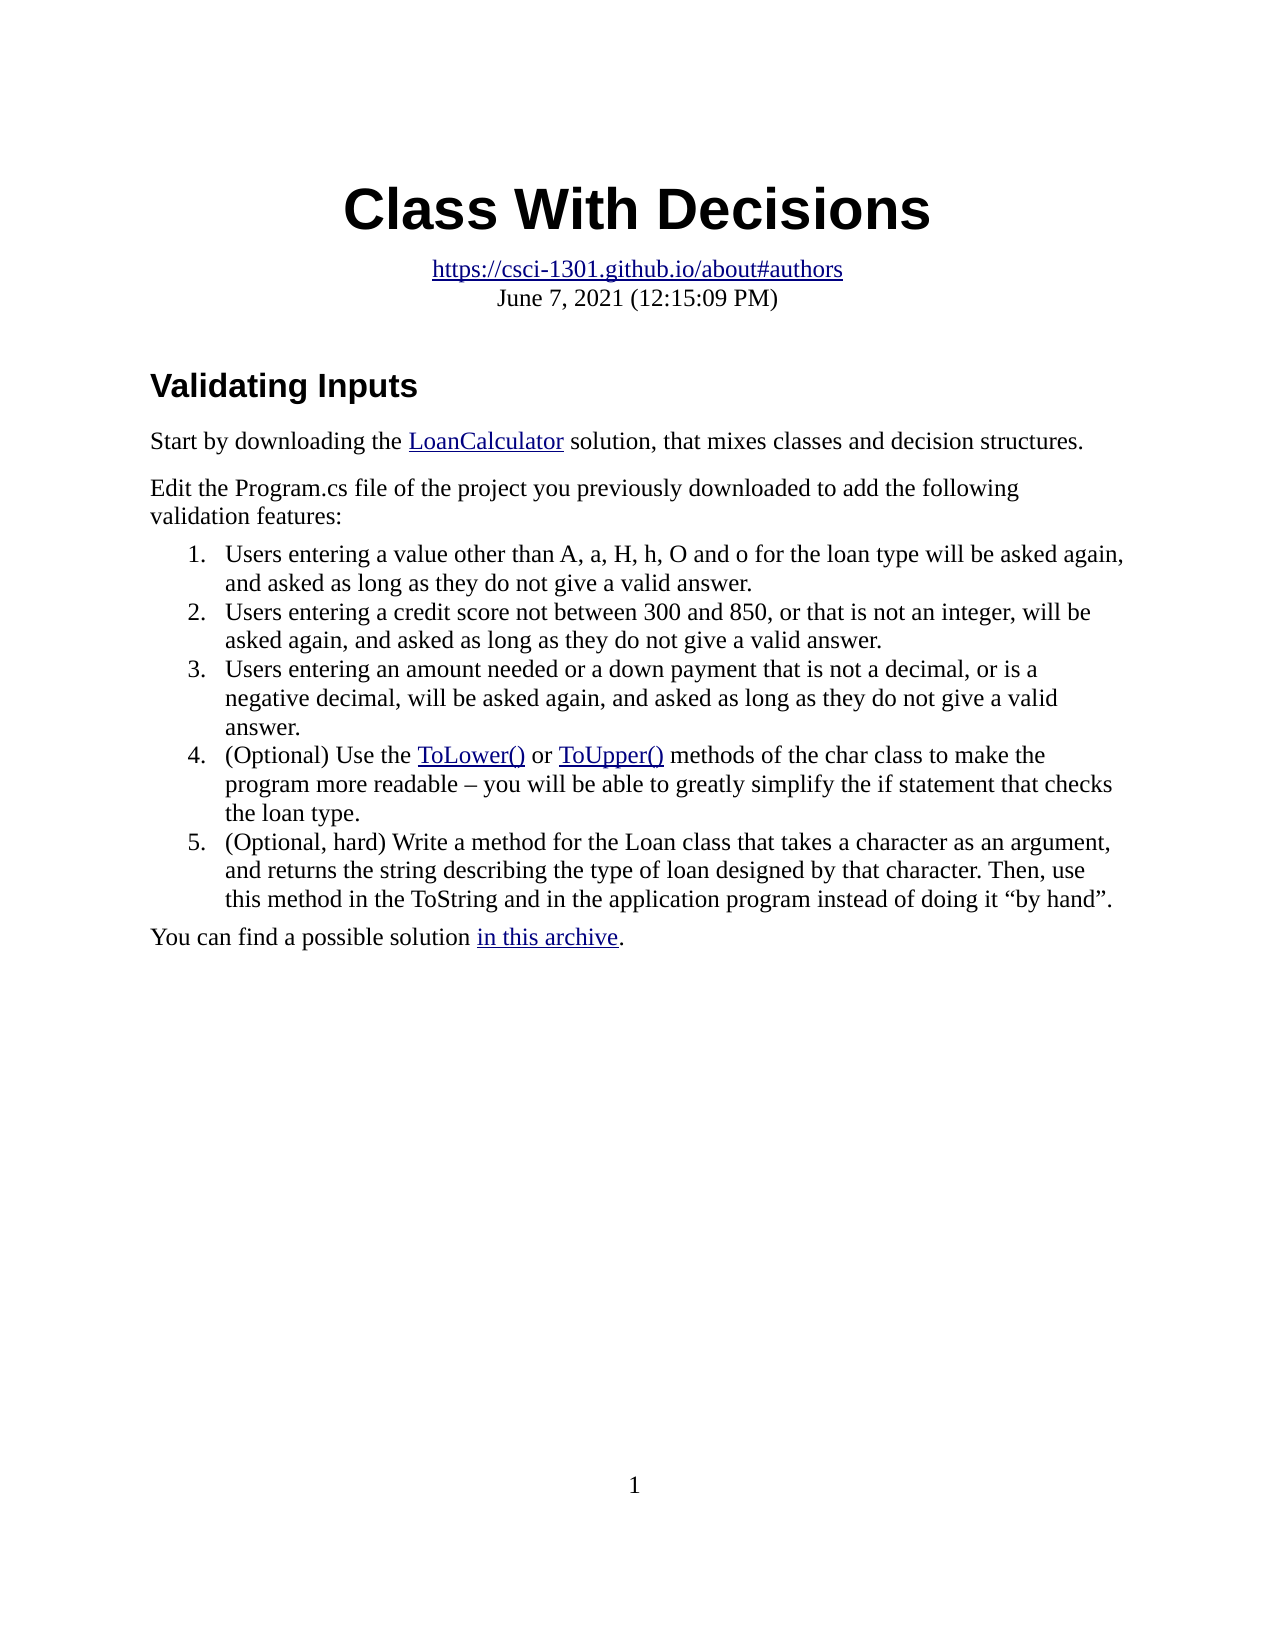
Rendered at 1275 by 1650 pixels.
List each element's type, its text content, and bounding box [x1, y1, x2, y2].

subtitle Validating Inputs [150, 366, 1125, 404]
title Class With Decisions [150, 175, 1125, 242]
text https://csci-1301.github.io/about#authors [150, 254, 1125, 283]
text Start by downloading the LoanCalculator solution, that mixes classes and decision structures. [150, 426, 1125, 455]
text You can find a possible solution in this archive. [150, 922, 1125, 951]
list (Optional) Use the ToLower() or ToUpper() methods of the char class to make the program more readable – you will be able to greatly simplify the if statement that checks the loan type. [187, 740, 1125, 827]
text Edit the Program.cs file of the project you previously downloaded to add the following validation features: [150, 473, 1125, 530]
list (Optional, hard) Write a method for the Loan class that takes a character as an argument, and returns the string describing the type of loan designed by that character. Then, use this method in the ToString and in the application program instead of doing it “by hand”. [187, 827, 1125, 913]
list Users entering a value other than A, a, H, h, O and o for the loan type will be asked again, and asked as long as they do not give a valid answer. [187, 539, 1125, 597]
list Users entering an amount needed or a down payment that is not a decimal, or is a negative decimal, will be asked again, and asked as long as they do not give a valid answer. [187, 654, 1125, 740]
list Users entering a credit score not between 300 and 850, or that is not an integer, will be asked again, and asked as long as they do not give a valid answer. [187, 597, 1125, 654]
text June 7, 2021 (12:15:09 PM) [150, 283, 1125, 312]
